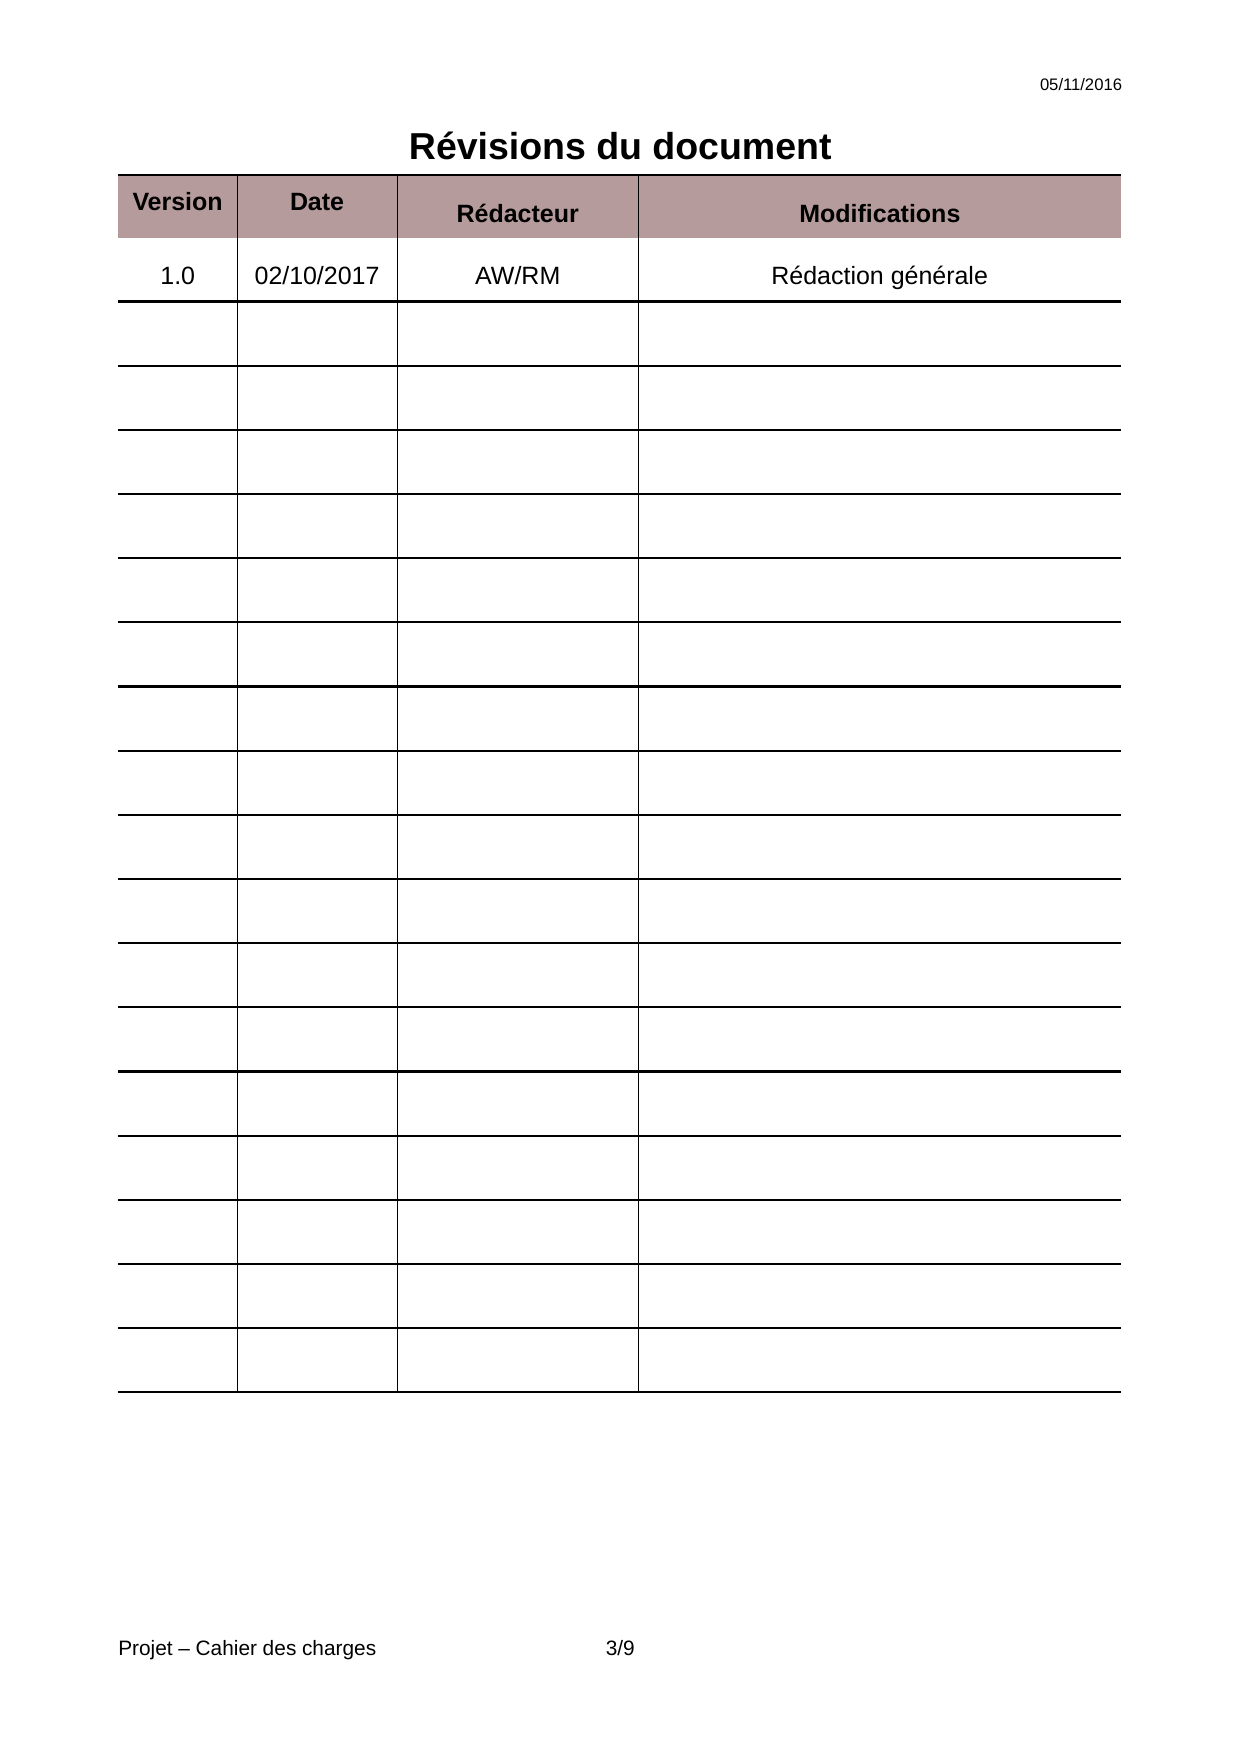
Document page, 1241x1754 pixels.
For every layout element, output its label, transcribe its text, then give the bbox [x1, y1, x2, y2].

table_header Rédacteur [398, 176, 638, 238]
table_cell [398, 944, 638, 1006]
table_cell [118, 688, 237, 749]
table_cell [398, 495, 638, 557]
table_cell [398, 816, 638, 878]
table_cell [118, 1265, 237, 1327]
table_cell [118, 367, 237, 429]
table_cell [118, 303, 237, 364]
table_cell [639, 367, 1121, 429]
table_cell [639, 880, 1121, 942]
table_cell [639, 559, 1121, 621]
table_cell [398, 303, 638, 364]
table_cell [238, 495, 397, 557]
table_cell [118, 880, 237, 942]
table_cell 02/10/2017 [238, 238, 397, 300]
table_cell [118, 1201, 237, 1263]
table_cell [238, 559, 397, 621]
table_cell [639, 1137, 1121, 1199]
table_cell [118, 816, 237, 878]
table_cell [118, 1073, 237, 1134]
table_cell [118, 431, 237, 493]
table_cell [398, 559, 638, 621]
table_cell [639, 1329, 1121, 1391]
table_cell [238, 1073, 397, 1134]
table_cell [238, 1008, 397, 1070]
table_cell AW/RM [398, 238, 638, 300]
table_cell 1.0 [118, 238, 237, 300]
table_cell [398, 1008, 638, 1070]
table_cell [118, 559, 237, 621]
table_cell [238, 623, 397, 685]
table_cell [639, 1073, 1121, 1134]
table_cell [639, 944, 1121, 1006]
table_cell [398, 880, 638, 942]
table_cell [398, 688, 638, 749]
table_cell [118, 623, 237, 685]
table_cell [398, 1073, 638, 1134]
table_cell [639, 1201, 1121, 1263]
table_cell [238, 752, 397, 814]
table_cell [238, 303, 397, 364]
table_cell [398, 1329, 638, 1391]
table_cell [639, 1265, 1121, 1327]
table_cell [118, 1137, 237, 1199]
table_cell [238, 367, 397, 429]
table_header Modifications [639, 176, 1121, 238]
table_cell [398, 752, 638, 814]
table_cell [398, 367, 638, 429]
table_cell [639, 816, 1121, 878]
table_cell [639, 303, 1121, 364]
table_cell [238, 688, 397, 749]
table_header Version [118, 176, 237, 238]
table_cell [238, 1137, 397, 1199]
table_cell [639, 688, 1121, 749]
table_cell [118, 1329, 237, 1391]
table_header Date [238, 176, 397, 238]
table_cell [118, 944, 237, 1006]
table_cell [118, 1008, 237, 1070]
table_cell [238, 880, 397, 942]
table_cell [398, 623, 638, 685]
table_cell [238, 944, 397, 1006]
table_cell [639, 752, 1121, 814]
table_cell [238, 816, 397, 878]
table_cell [639, 495, 1121, 557]
text Révisions du document [118, 124, 1122, 168]
table_cell [639, 431, 1121, 493]
table_cell [238, 1265, 397, 1327]
table_cell [238, 431, 397, 493]
table_cell [118, 752, 237, 814]
table_cell [639, 623, 1121, 685]
table_cell [238, 1329, 397, 1391]
table_cell [238, 1201, 397, 1263]
table_cell [118, 495, 237, 557]
table_cell Rédaction générale [639, 238, 1121, 300]
table_cell [398, 431, 638, 493]
table_cell [398, 1201, 638, 1263]
table_cell [398, 1265, 638, 1327]
table_cell [639, 1008, 1121, 1070]
table_cell [398, 1137, 638, 1199]
